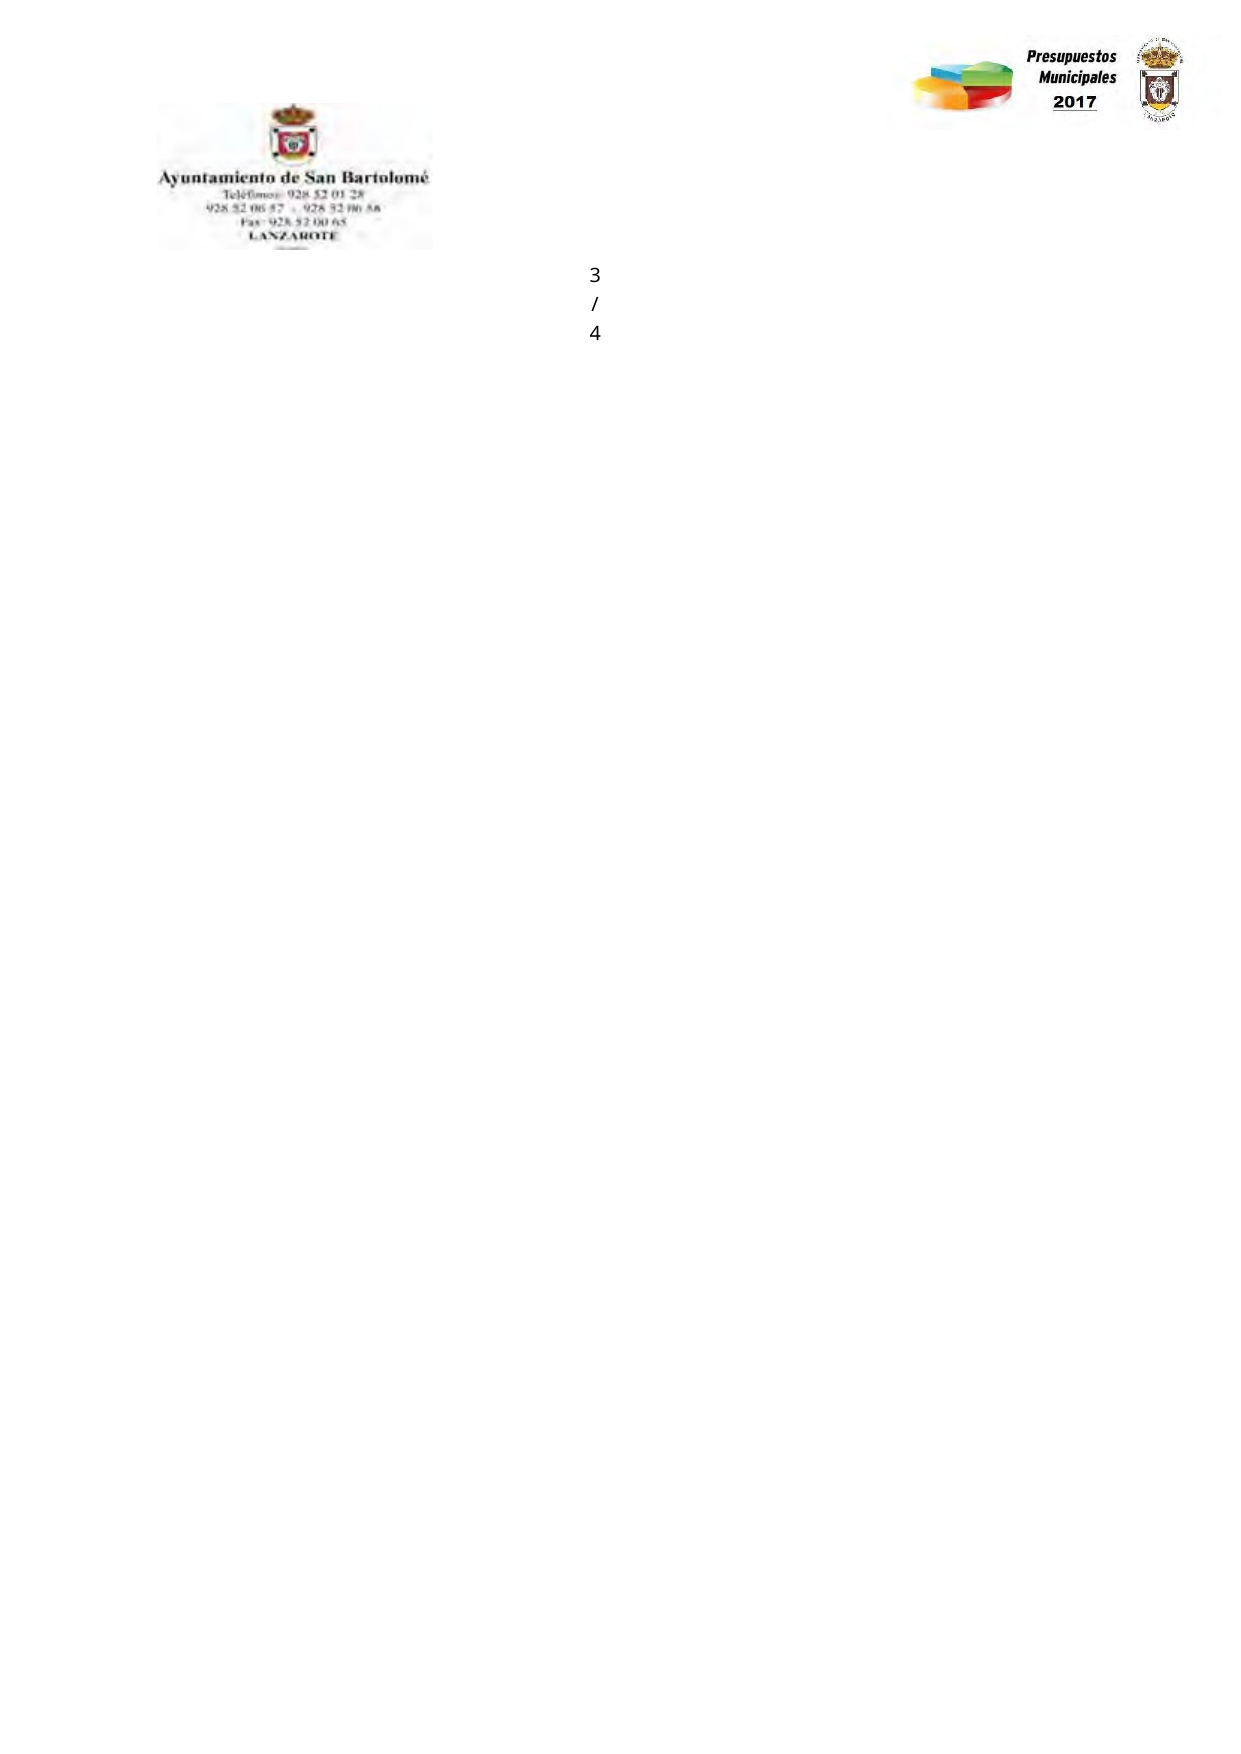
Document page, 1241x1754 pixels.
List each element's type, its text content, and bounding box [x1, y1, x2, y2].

table_cell [131, 250, 208, 346]
table_cell [848, 250, 1117, 346]
picture [885, 35, 1222, 130]
picture [156, 103, 433, 250]
table_cell [208, 250, 293, 346]
table_cell 3/4 [368, 250, 848, 346]
table_cell [294, 250, 367, 346]
